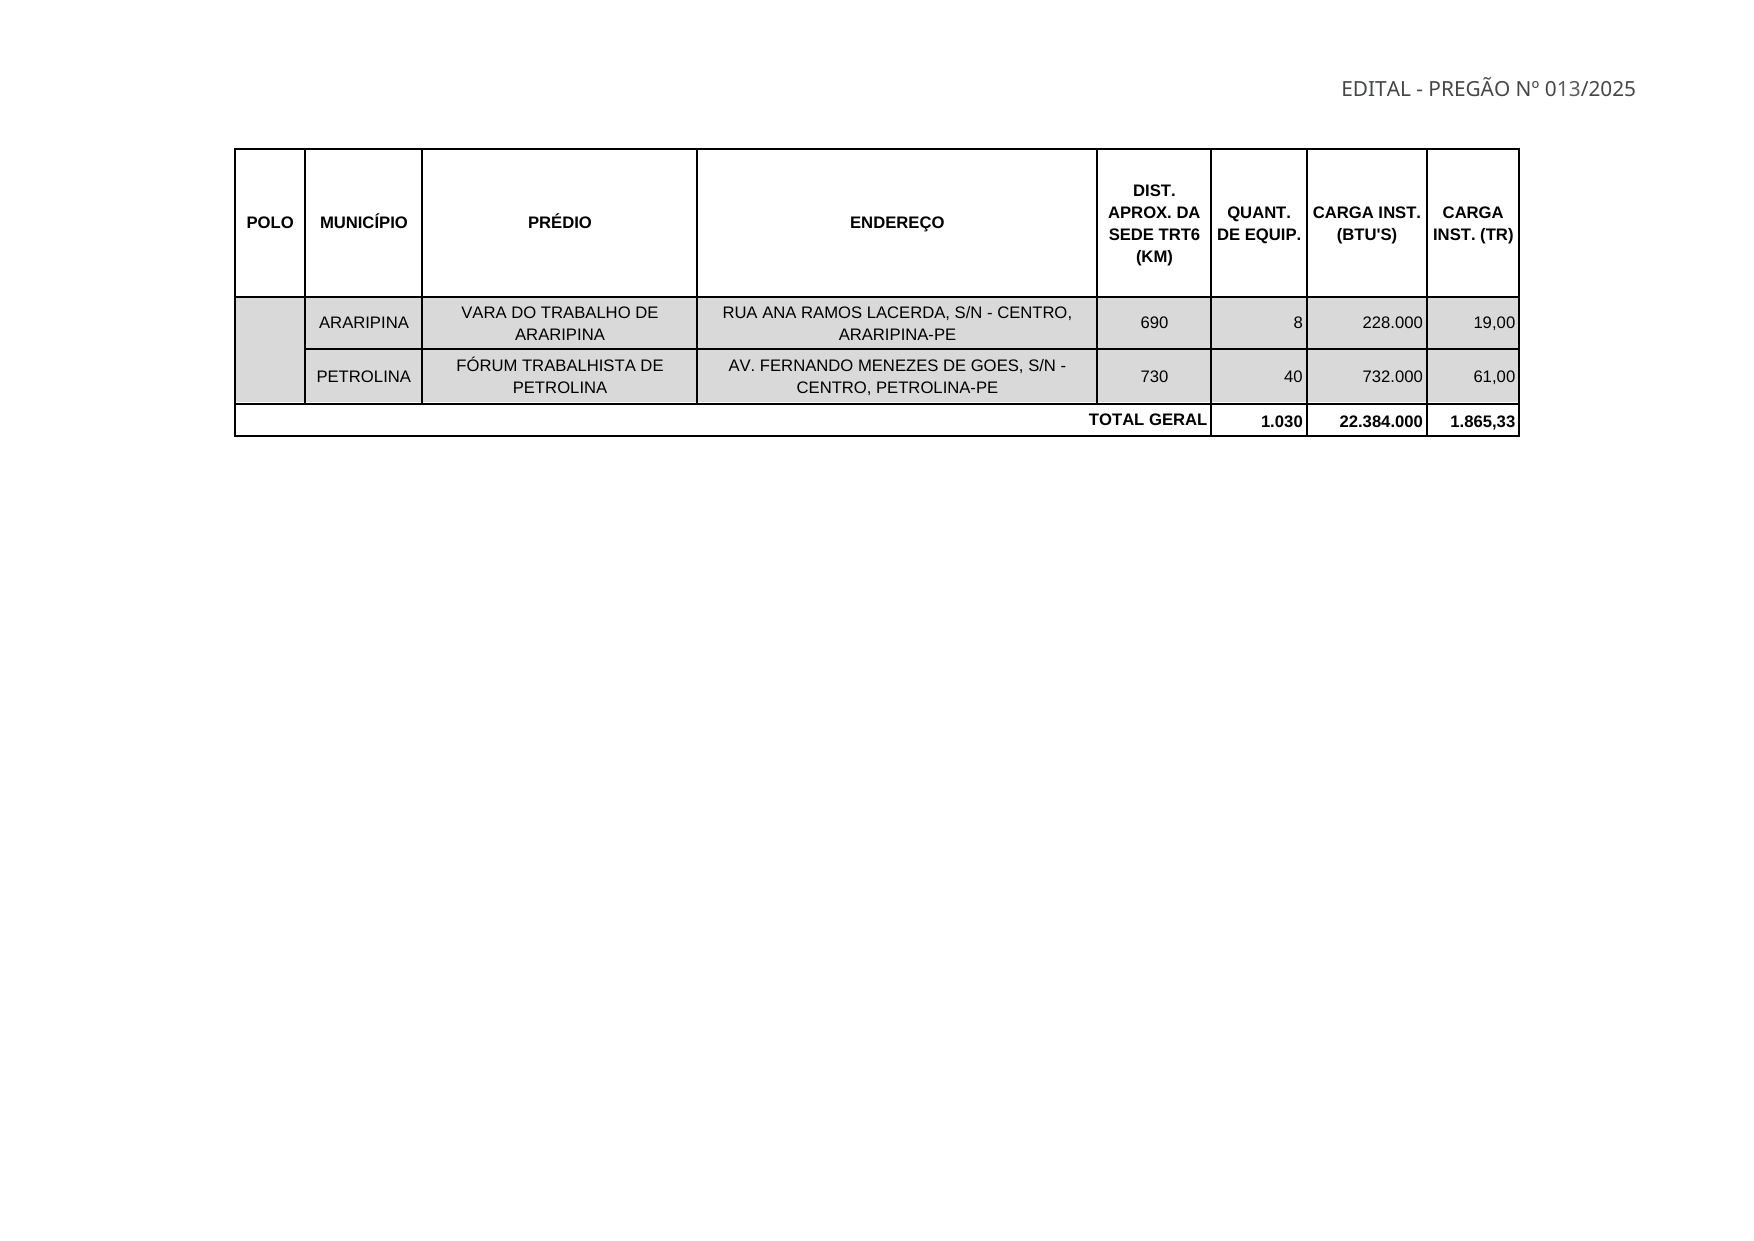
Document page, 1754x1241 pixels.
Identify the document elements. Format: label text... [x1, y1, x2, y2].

table_header MUNICÍPIO [306, 150, 421, 296]
table_cell VARA DO TRABALHO DE ARARIPINA [423, 298, 696, 348]
table_header ENDEREÇO [698, 150, 1096, 296]
table_header QUANT. DE EQUIP. [1212, 150, 1306, 296]
table_cell 8 [1212, 298, 1306, 348]
table_cell 40 [1212, 350, 1306, 402]
table_header CARGA INST. (BTU'S) [1308, 150, 1426, 296]
table_cell 1.865,33 [1428, 405, 1518, 435]
table_cell 730 [1098, 350, 1210, 402]
table_cell PETROLINA [306, 350, 421, 402]
table_cell ARARIPINA [306, 298, 421, 348]
table_header PRÉDIO [423, 150, 696, 296]
table_cell 228.000 [1308, 298, 1426, 348]
table_cell 1.030 [1212, 405, 1306, 435]
table_cell 19,00 [1428, 298, 1518, 348]
table_cell 22.384.000 [1308, 405, 1426, 435]
table_cell 732.000 [1308, 350, 1426, 402]
table_header POLO [236, 150, 304, 296]
table_cell AV. FERNANDO MENEZES DE GOES, S/N - CENTRO, PETROLINA-PE [698, 350, 1096, 402]
table_header CARGA INST. (TR) [1428, 150, 1518, 296]
table_cell TOTAL GERAL [236, 405, 1210, 435]
table_header DIST. APROX. DA SEDE TRT6 (KM) [1098, 150, 1210, 296]
table_cell 690 [1098, 298, 1210, 348]
table_cell FÓRUM TRABALHISTA DE PETROLINA [423, 350, 696, 402]
table_cell 61,00 [1428, 350, 1518, 402]
table_cell RUA ANA RAMOS LACERDA, S/N - CENTRO, ARARIPINA-PE [698, 298, 1096, 348]
